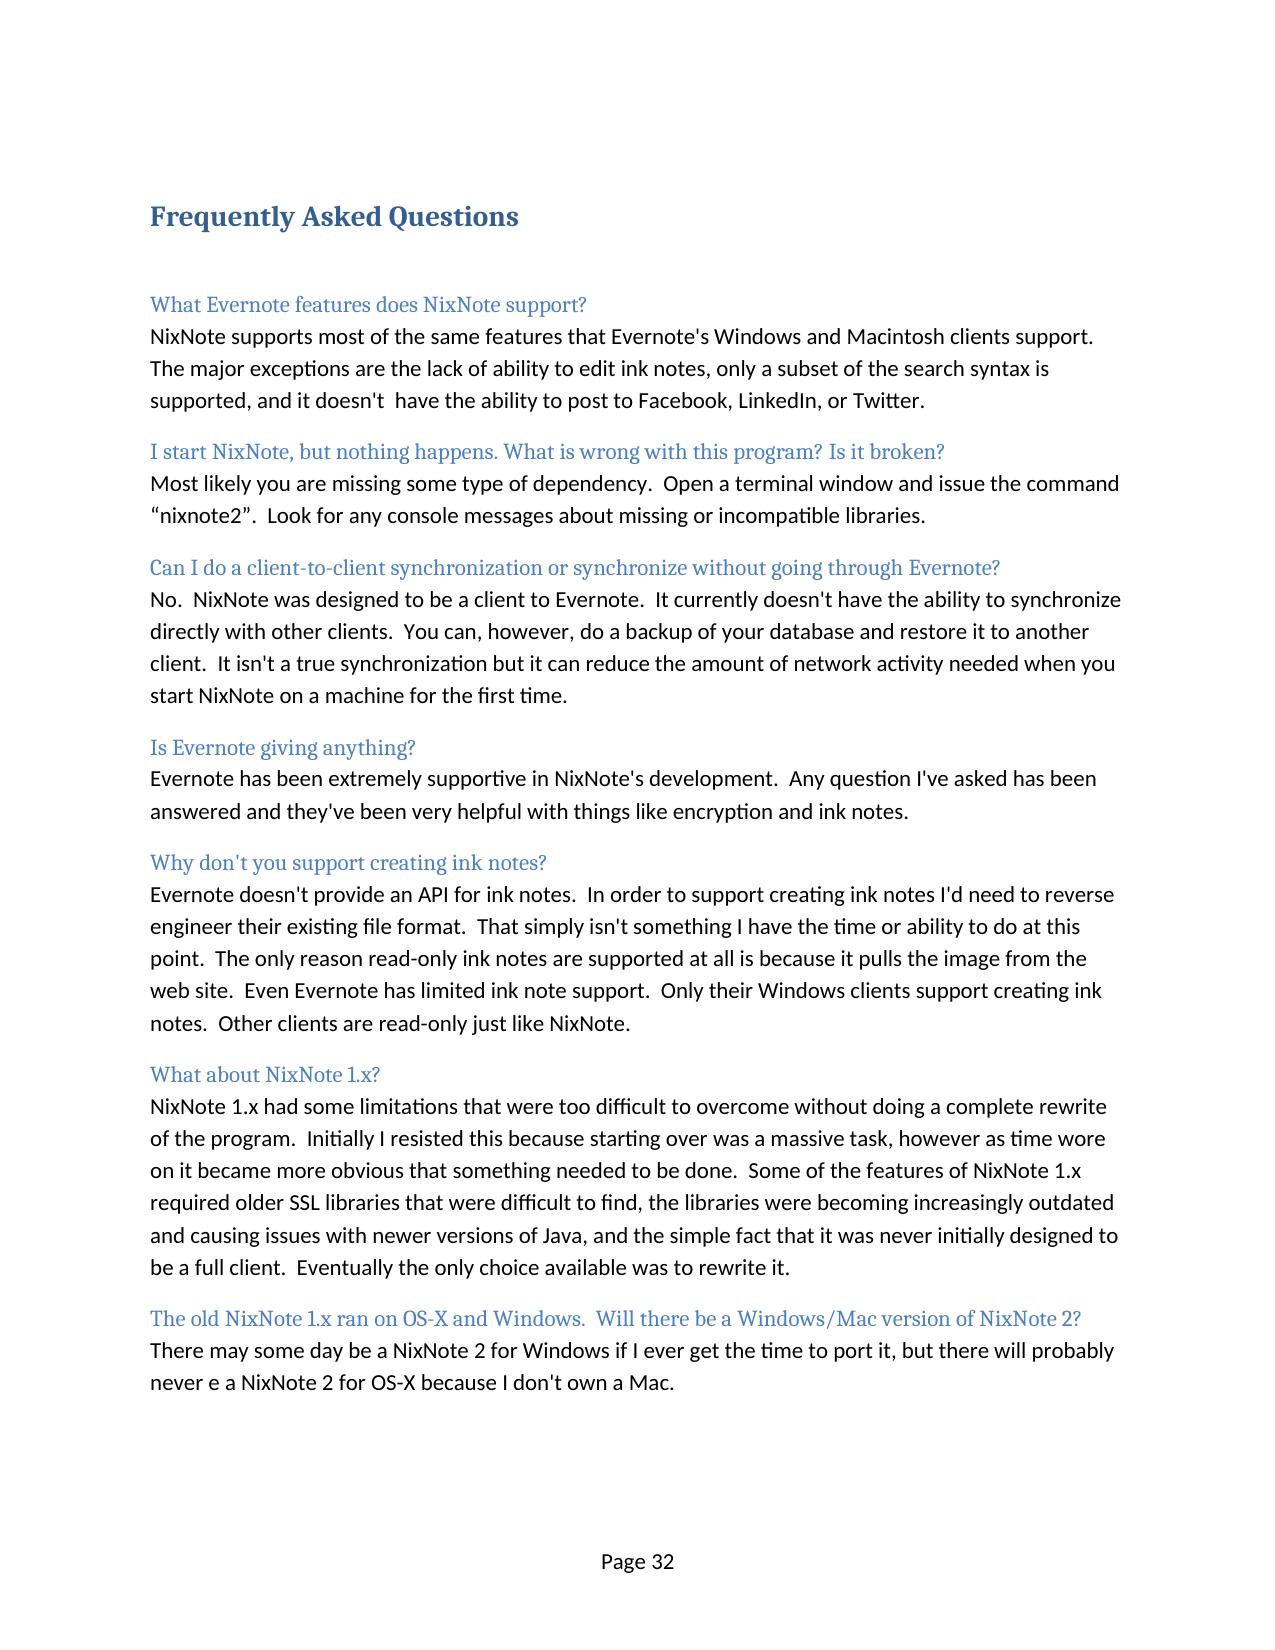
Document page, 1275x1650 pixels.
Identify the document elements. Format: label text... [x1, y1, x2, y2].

text Evernote has been extremely supportive in NixNote's development. Any question I've asked has been answered and they've been very helpful with things like encryption and ink notes. [150, 764, 1125, 825]
subtitle What Evernote features does NixNote support? [150, 292, 1125, 318]
text Most likely you are missing some type of dependency. Open a terminal window and issue the command “nixnote2”. Look for any console messages about missing or incompatible libraries. [150, 469, 1125, 529]
text There may some day be a NixNote 2 for Windows if I ever get the time to port it, but there will probably never e a NixNote 2 for OS-X because I don't own a Mac. [150, 1336, 1125, 1396]
text No. NixNote was designed to be a client to Evernote. It currently doesn't have the ability to synchronize directly with other clients. You can, however, do a backup of your database and restore it to another client. It isn't a true synchronization but it can reduce the amount of network activity needed when you start NixNote on a machine for the first time. [150, 585, 1125, 709]
subtitle Is Evernote giving anything? [150, 734, 1125, 761]
subtitle What about NixNote 1.x? [150, 1062, 1125, 1088]
subtitle The old NixNote 1.x ran on OS-X and Windows. Will there be a Windows/Mac version of NixNote 2? [150, 1306, 1125, 1332]
subtitle I start NixNote, but nothing happens. What is wrong with this program? Is it broken? [150, 439, 1125, 466]
subtitle Why don't you support creating ink notes? [150, 850, 1125, 876]
subtitle Can I do a client-to-client synchronization or synchronize without going through Evernote? [150, 554, 1125, 581]
subtitle Frequently Asked Questions [150, 200, 1125, 233]
text NixNote supports most of the same features that Evernote's Windows and Macintosh clients support. The major exceptions are the lack of ability to edit ink notes, only a subset of the search syntax is supported, and it doesn't have the ability to post to Facebook, LinkedIn, or Twitter. [150, 322, 1125, 414]
text NixNote 1.x had some limitations that were too difficult to overcome without doing a complete rewrite of the program. Initially I resisted this because starting over was a massive task, however as time wore on it became more obvious that something needed to be done. Some of the features of NixNote 1.x required older SSL libraries that were difficult to find, the libraries were becoming increasingly outdated and causing issues with newer versions of Java, and the simple fact that it was never initially designed to be a full client. Eventually the only choice available was to rewrite it. [150, 1092, 1125, 1281]
text Evernote doesn't provide an API for ink notes. In order to support creating ink notes I'd need to reverse engineer their existing file format. That simply isn't something I have the time or ability to do at this point. The only reason read-only ink notes are supported at all is because it pulls the image from the web site. Even Evernote has limited ink note support. Only their Windows clients support creating ink notes. Other clients are read-only just like NixNote. [150, 880, 1125, 1037]
